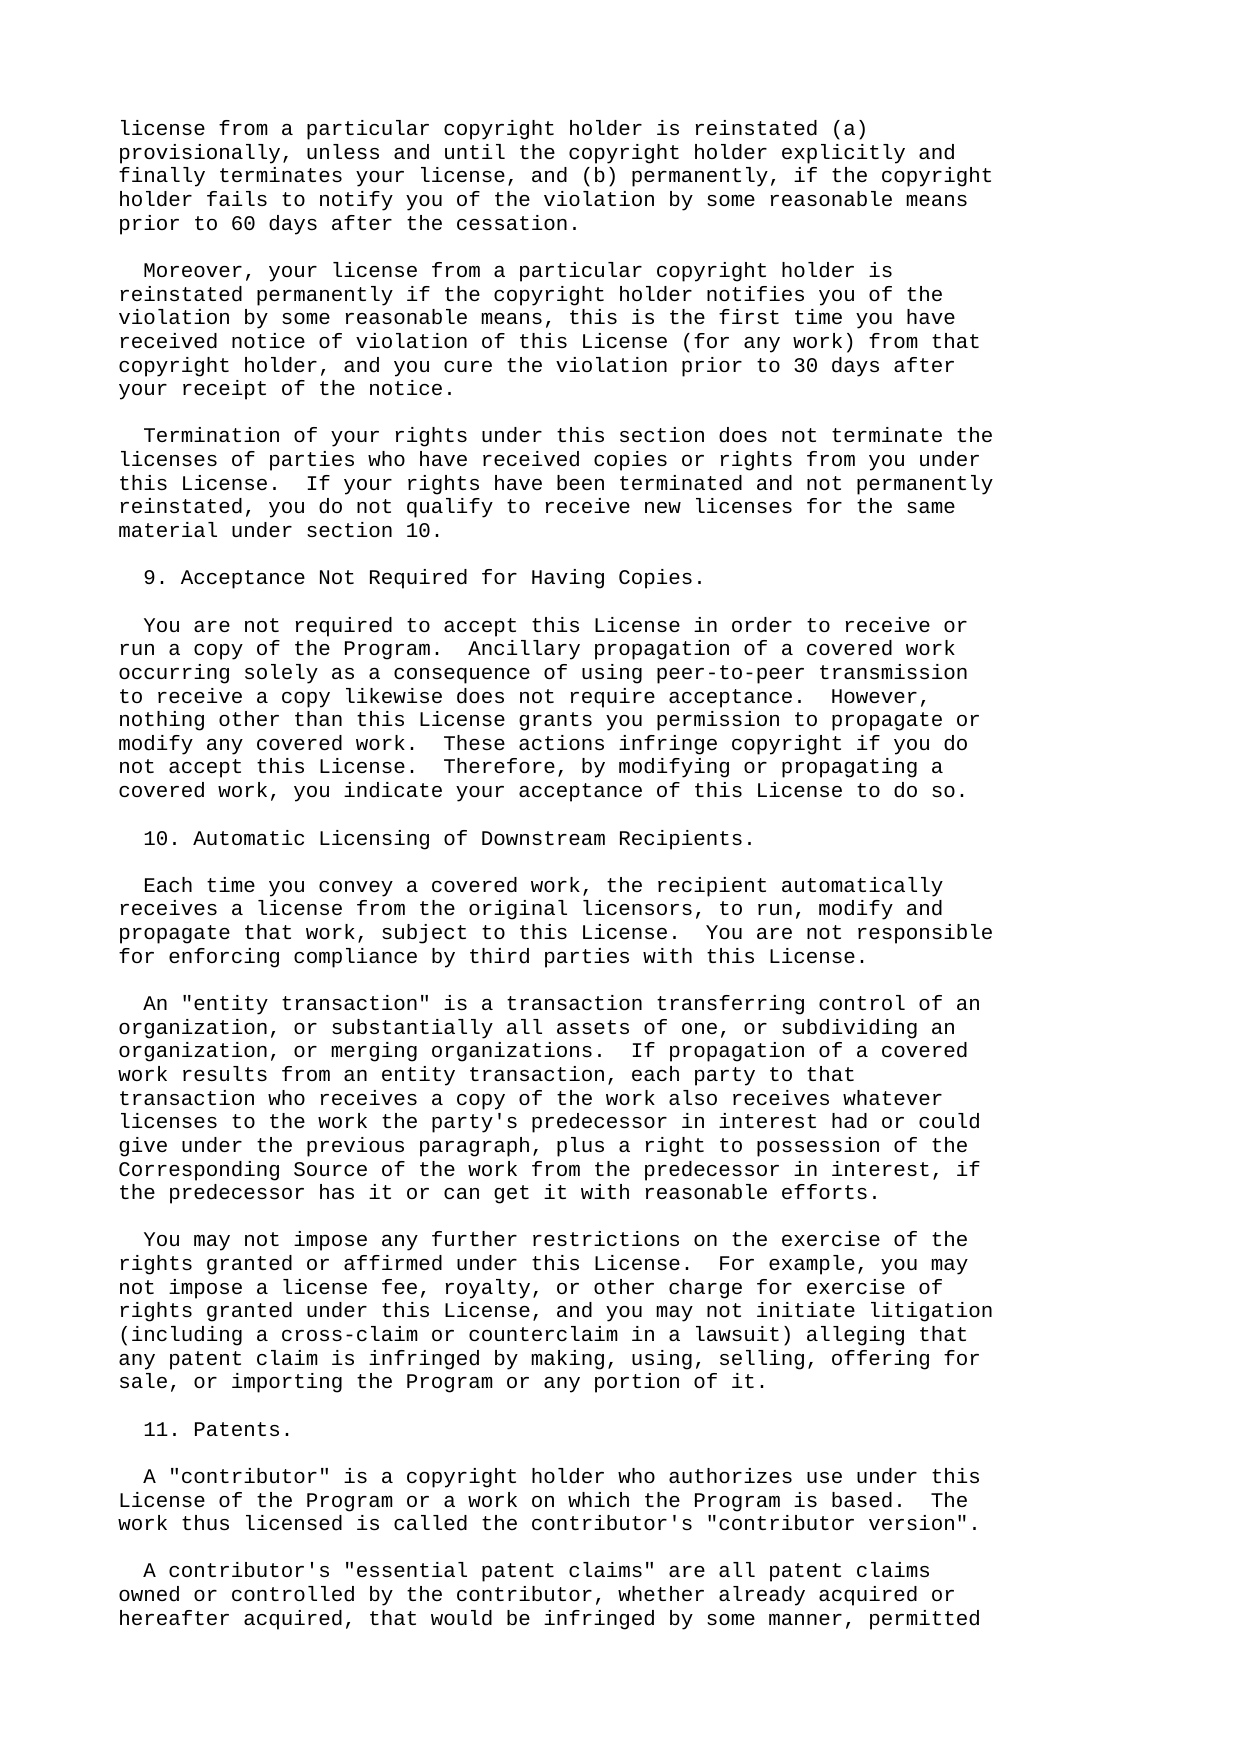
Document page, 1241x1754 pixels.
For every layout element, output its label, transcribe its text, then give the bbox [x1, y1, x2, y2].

text Each time you convey a covered work, the recipient automatically [118, 875, 1122, 898]
text Corresponding Source of the work from the predecessor in interest, if [118, 1158, 1122, 1182]
text rights granted or affirmed under this License. For example, you may [118, 1253, 1122, 1277]
text not accept this License. Therefore, by modifying or propagating a [118, 757, 1122, 780]
text An "entity transaction" is a transaction transferring control of an [118, 993, 1122, 1017]
text License of the Program or a work on which the Program is based. The [118, 1489, 1122, 1513]
text any patent claim is infringed by making, using, selling, offering for [118, 1348, 1122, 1371]
text received notice of violation of this License (for any work) from that [118, 331, 1122, 354]
text holder fails to notify you of the violation by some reasonable means [118, 189, 1122, 213]
text work thus licensed is called the contributor's "contributor version". [118, 1513, 1122, 1537]
text run a copy of the Program. Ancillary propagation of a covered work [118, 638, 1122, 662]
text 11. Patents. [118, 1419, 1122, 1442]
text Termination of your rights under this section does not terminate the [118, 426, 1122, 449]
text rights granted under this License, and you may not initiate litigation [118, 1300, 1122, 1324]
text licenses to the work the party's predecessor in interest had or could [118, 1111, 1122, 1135]
text nothing other than this License grants you permission to propagate or [118, 709, 1122, 733]
text occurring solely as a consequence of using peer-to-peer transmission [118, 662, 1122, 686]
text not impose a license fee, royalty, or other charge for exercise of [118, 1277, 1122, 1300]
text 9. Acceptance Not Required for Having Copies. [118, 567, 1122, 591]
text license from a particular copyright holder is reinstated (a) [118, 118, 1122, 142]
text organization, or merging organizations. If propagation of a covered [118, 1040, 1122, 1064]
text provisionally, unless and until the copyright holder explicitly and [118, 142, 1122, 165]
text the predecessor has it or can get it with reasonable efforts. [118, 1182, 1122, 1206]
text A contributor's "essential patent claims" are all patent claims [118, 1561, 1122, 1584]
text A "contributor" is a copyright holder who authorizes use under this [118, 1466, 1122, 1489]
text this License. If your rights have been terminated and not permanently [118, 473, 1122, 496]
text 10. Automatic Licensing of Downstream Recipients. [118, 827, 1122, 851]
text prior to 60 days after the cessation. [118, 213, 1122, 236]
text reinstated permanently if the copyright holder notifies you of the [118, 284, 1122, 307]
text for enforcing compliance by third parties with this License. [118, 946, 1122, 969]
text organization, or substantially all assets of one, or subdividing an [118, 1017, 1122, 1040]
text sale, or importing the Program or any portion of it. [118, 1371, 1122, 1395]
text copyright holder, and you cure the violation prior to 30 days after [118, 354, 1122, 378]
text You may not impose any further restrictions on the exercise of the [118, 1229, 1122, 1253]
text modify any covered work. These actions infringe copyright if you do [118, 733, 1122, 757]
text You are not required to accept this License in order to receive or [118, 615, 1122, 638]
text material under section 10. [118, 520, 1122, 544]
text receives a license from the original licensors, to run, modify and [118, 898, 1122, 922]
text Moreover, your license from a particular copyright holder is [118, 260, 1122, 284]
text finally terminates your license, and (b) permanently, if the copyright [118, 165, 1122, 189]
text licenses of parties who have received copies or rights from you under [118, 449, 1122, 473]
text owned or controlled by the contributor, whether already acquired or [118, 1584, 1122, 1608]
text to receive a copy likewise does not require acceptance. However, [118, 686, 1122, 709]
text your receipt of the notice. [118, 378, 1122, 402]
text hereafter acquired, that would be infringed by some manner, permitted [118, 1608, 1122, 1631]
text (including a cross-claim or counterclaim in a lawsuit) alleging that [118, 1324, 1122, 1348]
text covered work, you indicate your acceptance of this License to do so. [118, 780, 1122, 804]
text reinstated, you do not qualify to receive new licenses for the same [118, 496, 1122, 520]
text propagate that work, subject to this License. You are not responsible [118, 922, 1122, 946]
text give under the previous paragraph, plus a right to possession of the [118, 1135, 1122, 1158]
text violation by some reasonable means, this is the first time you have [118, 307, 1122, 331]
text transaction who receives a copy of the work also receives whatever [118, 1088, 1122, 1111]
text work results from an entity transaction, each party to that [118, 1064, 1122, 1088]
